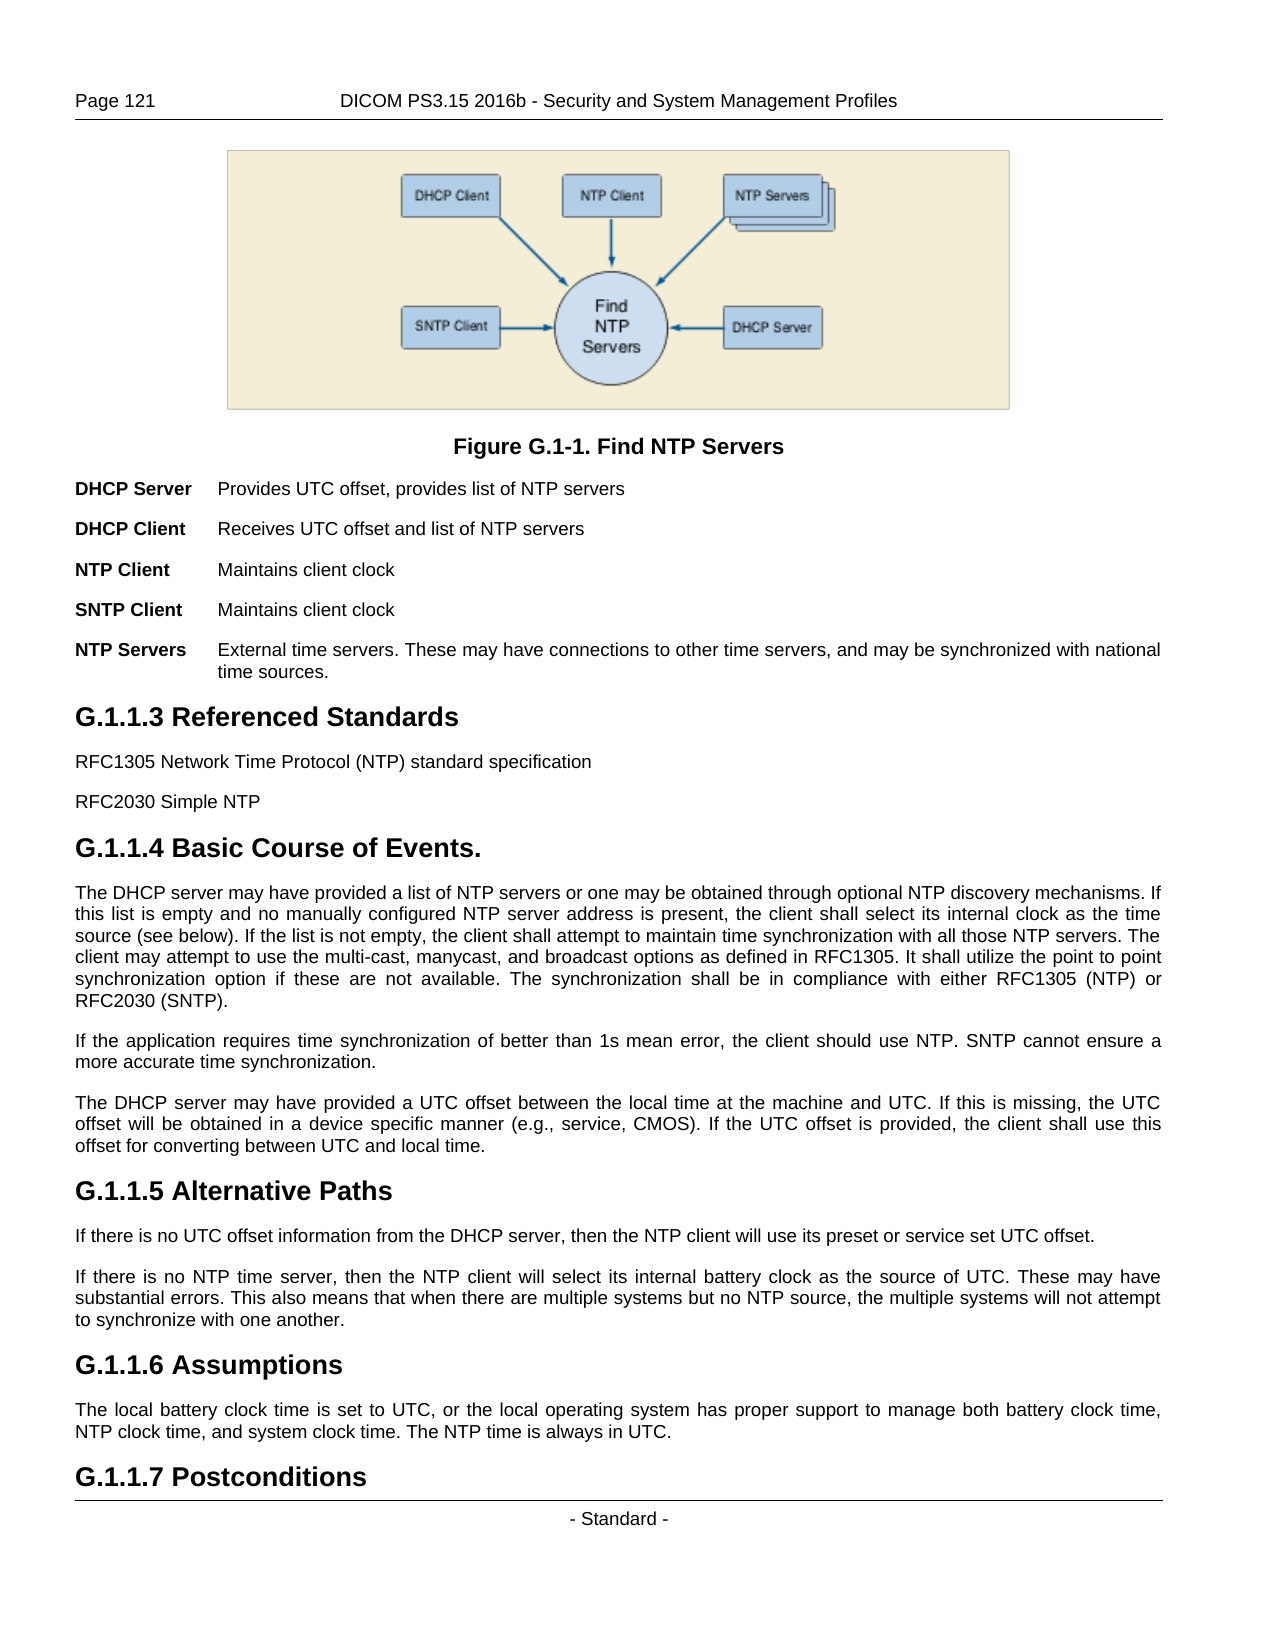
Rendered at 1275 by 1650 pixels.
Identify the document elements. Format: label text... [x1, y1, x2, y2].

text The local battery clock time is set to UTC, or the local operating system has proper support to manage both battery clock time, NTP clock time, and system clock time. The NTP time is always in UTC. [75, 1399, 1162, 1442]
text If the application requires time synchronization of better than 1s mean error, the client should use NTP. SNTP cannot ensure a more accurate time synchronization. [75, 1030, 1162, 1073]
text G.1.1.7 Postconditions [75, 1461, 1162, 1492]
picture [226, 150, 1011, 411]
text DHCP Client Receives UTC offset and list of NTP servers [75, 518, 1162, 540]
text NTP Client Maintains client clock [75, 558, 1162, 580]
text Figure G.1-1. Find NTP Servers [75, 433, 1162, 459]
text RFC1305 Network Time Protocol (NTP) standard specification [75, 751, 1162, 773]
text DHCP Server Provides UTC offset, provides list of NTP servers [75, 478, 1162, 499]
text G.1.1.5 Alternative Paths [75, 1175, 1162, 1206]
text The DHCP server may have provided a list of NTP servers or one may be obtained through optional NTP discovery mechanisms. If this list is empty and no manually configured NTP server address is present, the client shall select its internal clock as the time source (see below). If the list is not empty, the client shall attempt to maintain time synchronization with all those NTP servers. The client may attempt to use the multi-cast, manycast, and broadcast options as defined in RFC1305. It shall utilize the point to point synchronization option if these are not available. The synchronization shall be in compliance with either RFC1305 (NTP) or RFC2030 (SNTP). [75, 882, 1162, 1011]
text SNTP Client Maintains client clock [75, 599, 1162, 620]
text RFC2030 Simple NTP [75, 791, 1162, 813]
text G.1.1.3 Referenced Standards [75, 701, 1162, 732]
text G.1.1.4 Basic Course of Events. [75, 832, 1162, 863]
text If there is no NTP time server, then the NTP client will select its internal battery clock as the source of UTC. These may have substantial errors. This also means that when there are multiple systems but no NTP source, the multiple systems will not attempt to synchronize with one another. [75, 1265, 1162, 1330]
text The DHCP server may have provided a UTC offset between the local time at the machine and UTC. If this is missing, the UTC offset will be obtained in a device specific manner (e.g., service, CMOS). If the UTC offset is provided, the client shall use this offset for converting between UTC and local time. [75, 1092, 1162, 1156]
text NTP Servers External time servers. These may have connections to other time servers, and may be synchronized with national time sources. [75, 639, 1162, 682]
text G.1.1.6 Assumptions [75, 1349, 1162, 1380]
text If there is no UTC offset information from the DHCP server, then the NTP client will use its preset or service set UTC offset. [75, 1225, 1162, 1247]
